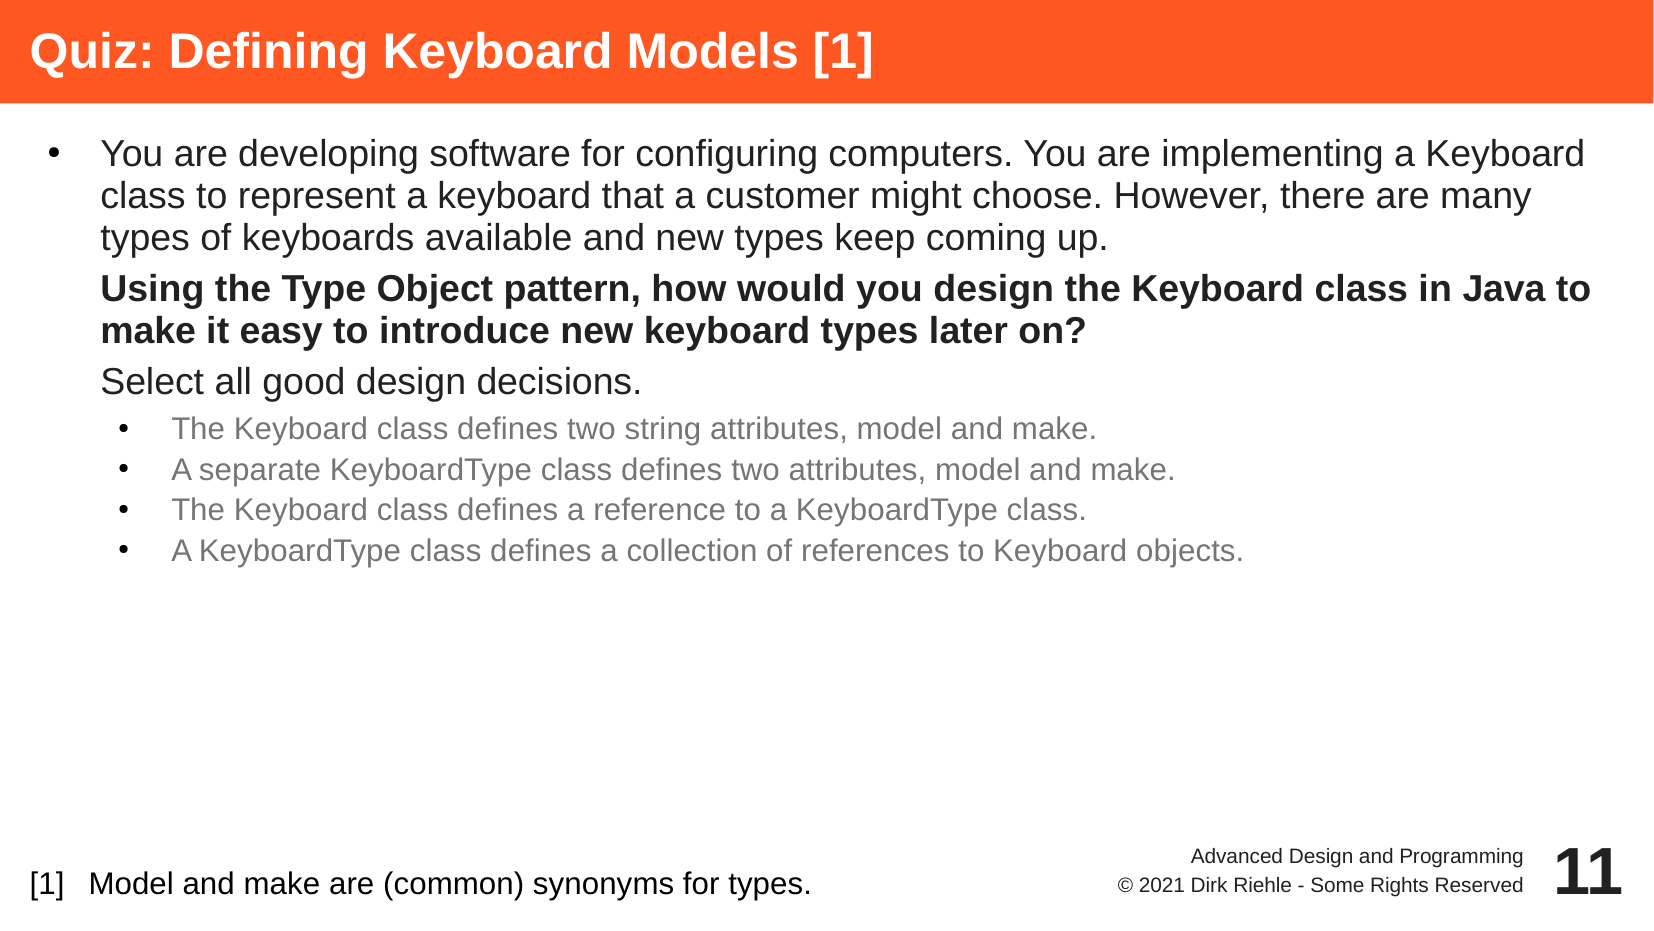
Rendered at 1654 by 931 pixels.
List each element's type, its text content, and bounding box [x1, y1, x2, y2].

text_box [1] Model and make are (common) synonyms for types. [0, 693, 1182, 931]
list You are developing software for configuring computers. You are implementing a Keyboard class to represent a keyboard that a customer might choose. However, there are many types of keyboards available and new types keep coming up. Using the Type Object pattern, how would you design the Keyboard class in Java to make it easy to introduce new keyboard types later on? Select all good design decisions. The Keyboard class defines two string attributes, model and make. A separate KeyboardType class defines two attributes, model and make. The Keyboard class defines a reference to a KeyboardType class. A KeyboardType class defines a collection of references to Keyboard objects. [29, 132, 1625, 813]
title Quiz: Defining Keyboard Models [1] [0, 0, 1654, 104]
